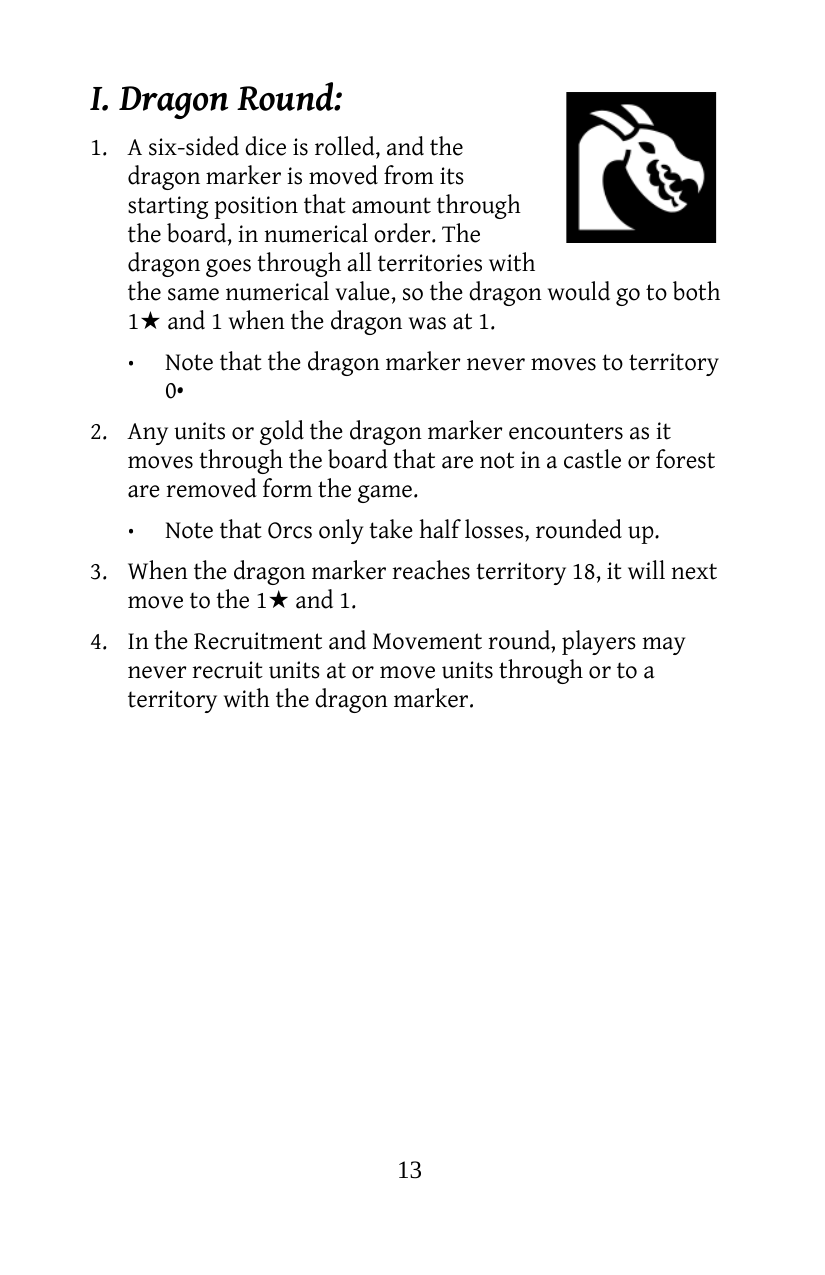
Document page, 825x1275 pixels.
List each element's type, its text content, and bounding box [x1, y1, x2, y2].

picture [566, 92, 717, 243]
list Note that the dragon marker never moves to territory 0• [127, 348, 735, 406]
list In the Recruitment and Movement round, players may never recruit units at or move units through or to a territory with the dragon marker. [90, 628, 735, 714]
list Note that Orcs only take half losses, rounded up. [127, 517, 735, 546]
list Any units or gold the dragon marker encounters as it moves through the board that are not in a castle or forest are removed form the game. [90, 418, 735, 505]
subtitle I. Dragon Round: [90, 78, 735, 121]
list When the dragon marker reaches territory 18, it will next move to the 1★ and 1. [90, 558, 735, 616]
list A six-sided dice is rolled, and the dragon marker is moved from its starting position that amount through the board, in numerical order. The dragon goes through all territories with the same numerical value, so the dragon would go to both 1★ and 1 when the dragon was at 1. [90, 133, 735, 336]
